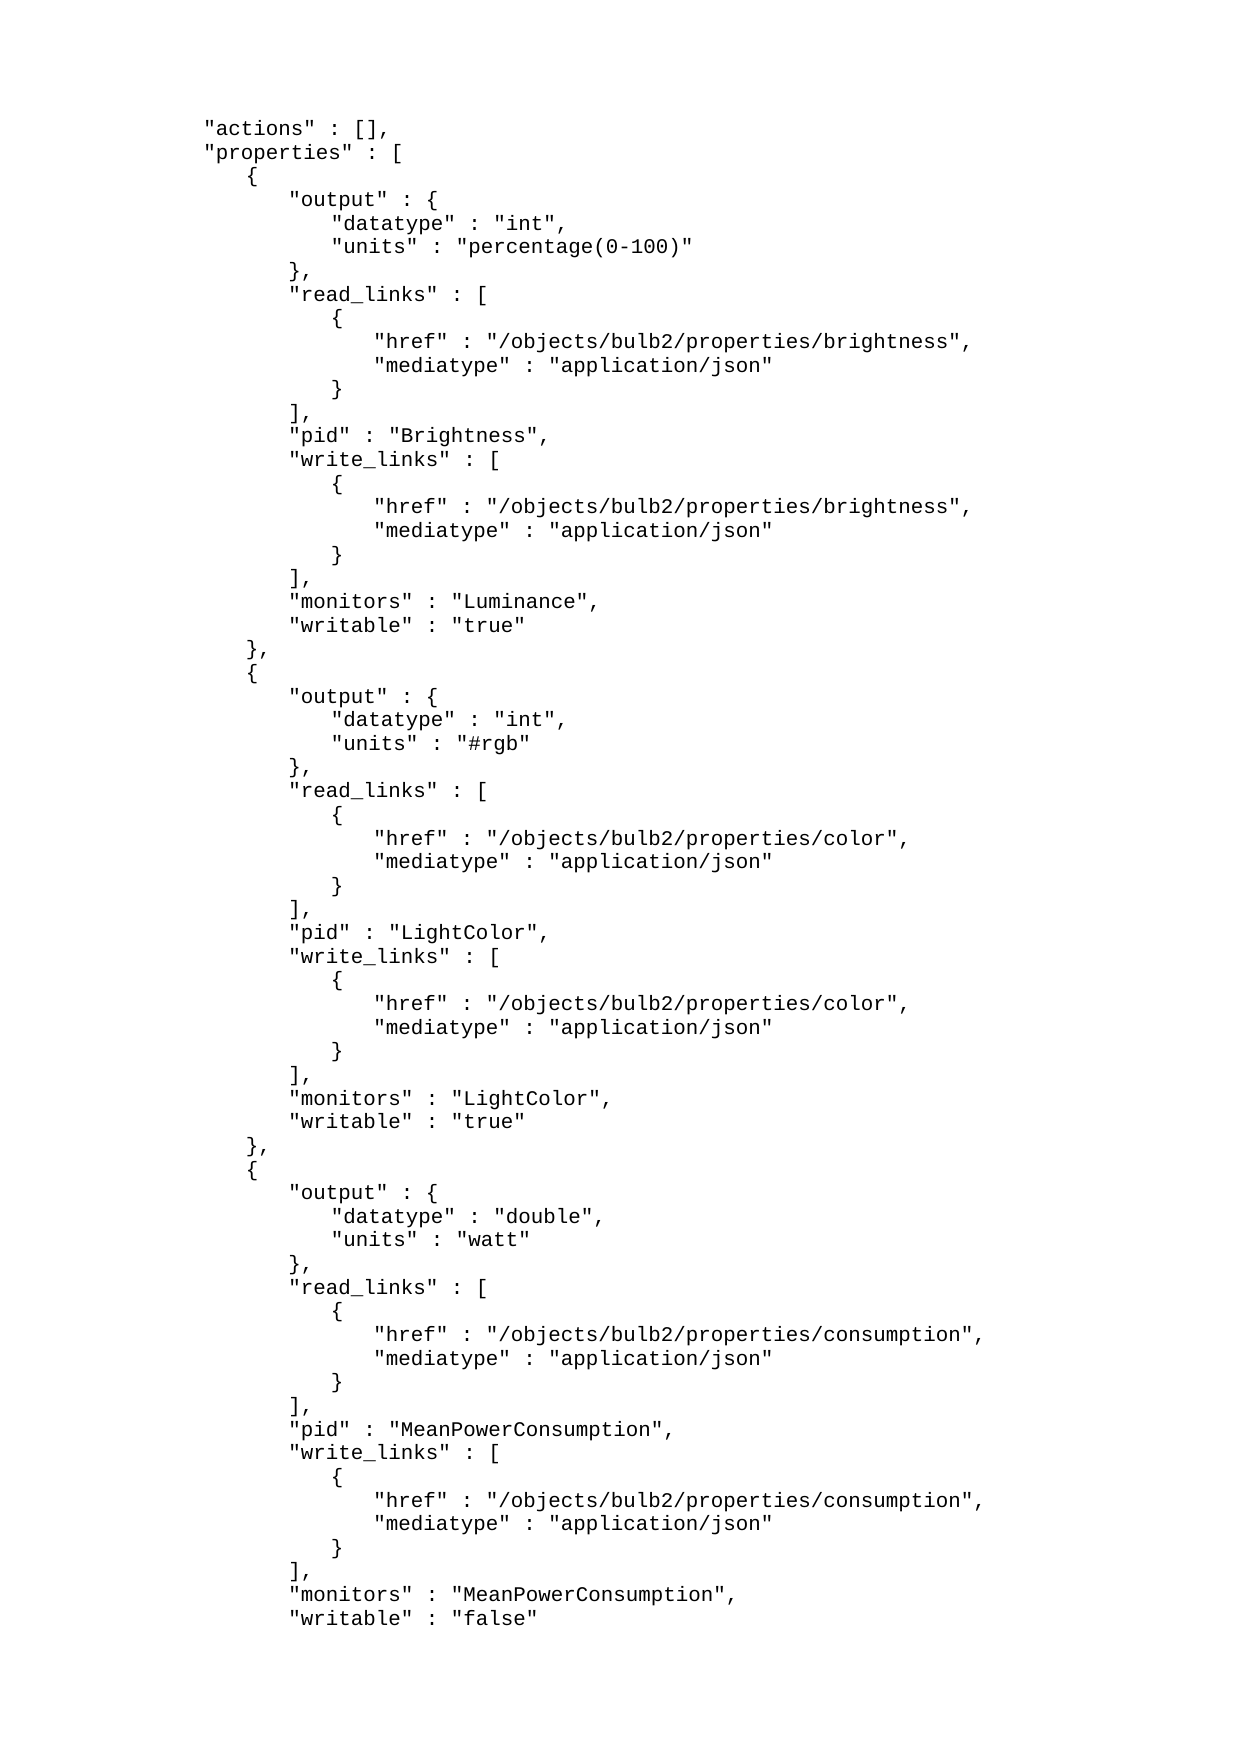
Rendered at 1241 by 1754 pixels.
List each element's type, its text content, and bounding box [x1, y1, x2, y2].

text "units" : "watt" [118, 1229, 1122, 1253]
text }, [118, 757, 1122, 780]
text "monitors" : "Luminance", [118, 591, 1122, 615]
text } [118, 875, 1122, 898]
text "mediatype" : "application/json" [118, 1513, 1122, 1537]
text "properties" : [ [118, 142, 1122, 165]
text "pid" : "LightColor", [118, 922, 1122, 946]
text "pid" : "Brightness", [118, 426, 1122, 449]
text "actions" : [], [118, 118, 1122, 142]
text "mediatype" : "application/json" [118, 1017, 1122, 1040]
text { [118, 969, 1122, 993]
text "units" : "percentage(0-100)" [118, 236, 1122, 260]
text "write_links" : [ [118, 1442, 1122, 1466]
text } [118, 378, 1122, 402]
text }, [118, 260, 1122, 284]
text }, [118, 1135, 1122, 1158]
text ], [118, 1395, 1122, 1419]
text } [118, 1537, 1122, 1561]
text }, [118, 1253, 1122, 1277]
text "href" : "/objects/bulb2/properties/brightness", [118, 496, 1122, 520]
text "monitors" : "MeanPowerConsumption", [118, 1584, 1122, 1608]
text "read_links" : [ [118, 780, 1122, 804]
text "pid" : "MeanPowerConsumption", [118, 1419, 1122, 1442]
text "href" : "/objects/bulb2/properties/consumption", [118, 1324, 1122, 1348]
text { [118, 662, 1122, 686]
text ], [118, 1064, 1122, 1088]
text "read_links" : [ [118, 1277, 1122, 1300]
text "href" : "/objects/bulb2/properties/color", [118, 827, 1122, 851]
text "units" : "#rgb" [118, 733, 1122, 757]
text { [118, 804, 1122, 827]
text ], [118, 567, 1122, 591]
text { [118, 307, 1122, 331]
text "write_links" : [ [118, 946, 1122, 969]
text "writable" : "false" [118, 1608, 1122, 1631]
text } [118, 544, 1122, 567]
text ], [118, 1561, 1122, 1584]
text } [118, 1040, 1122, 1064]
text "mediatype" : "application/json" [118, 520, 1122, 544]
text "datatype" : "int", [118, 213, 1122, 236]
text "read_links" : [ [118, 284, 1122, 307]
text "mediatype" : "application/json" [118, 1348, 1122, 1371]
text "output" : { [118, 686, 1122, 709]
text "writable" : "true" [118, 1111, 1122, 1135]
text { [118, 1158, 1122, 1182]
text "output" : { [118, 189, 1122, 213]
text { [118, 1466, 1122, 1489]
text }, [118, 638, 1122, 662]
text "mediatype" : "application/json" [118, 851, 1122, 875]
text { [118, 165, 1122, 189]
text "write_links" : [ [118, 449, 1122, 473]
text "href" : "/objects/bulb2/properties/consumption", [118, 1489, 1122, 1513]
text "output" : { [118, 1182, 1122, 1206]
text "monitors" : "LightColor", [118, 1088, 1122, 1111]
text "href" : "/objects/bulb2/properties/brightness", [118, 331, 1122, 354]
text "datatype" : "double", [118, 1206, 1122, 1229]
text { [118, 473, 1122, 496]
text "datatype" : "int", [118, 709, 1122, 733]
text { [118, 1300, 1122, 1324]
text "mediatype" : "application/json" [118, 354, 1122, 378]
text "writable" : "true" [118, 615, 1122, 638]
text "href" : "/objects/bulb2/properties/color", [118, 993, 1122, 1017]
text ], [118, 402, 1122, 426]
text ], [118, 898, 1122, 922]
text } [118, 1371, 1122, 1395]
